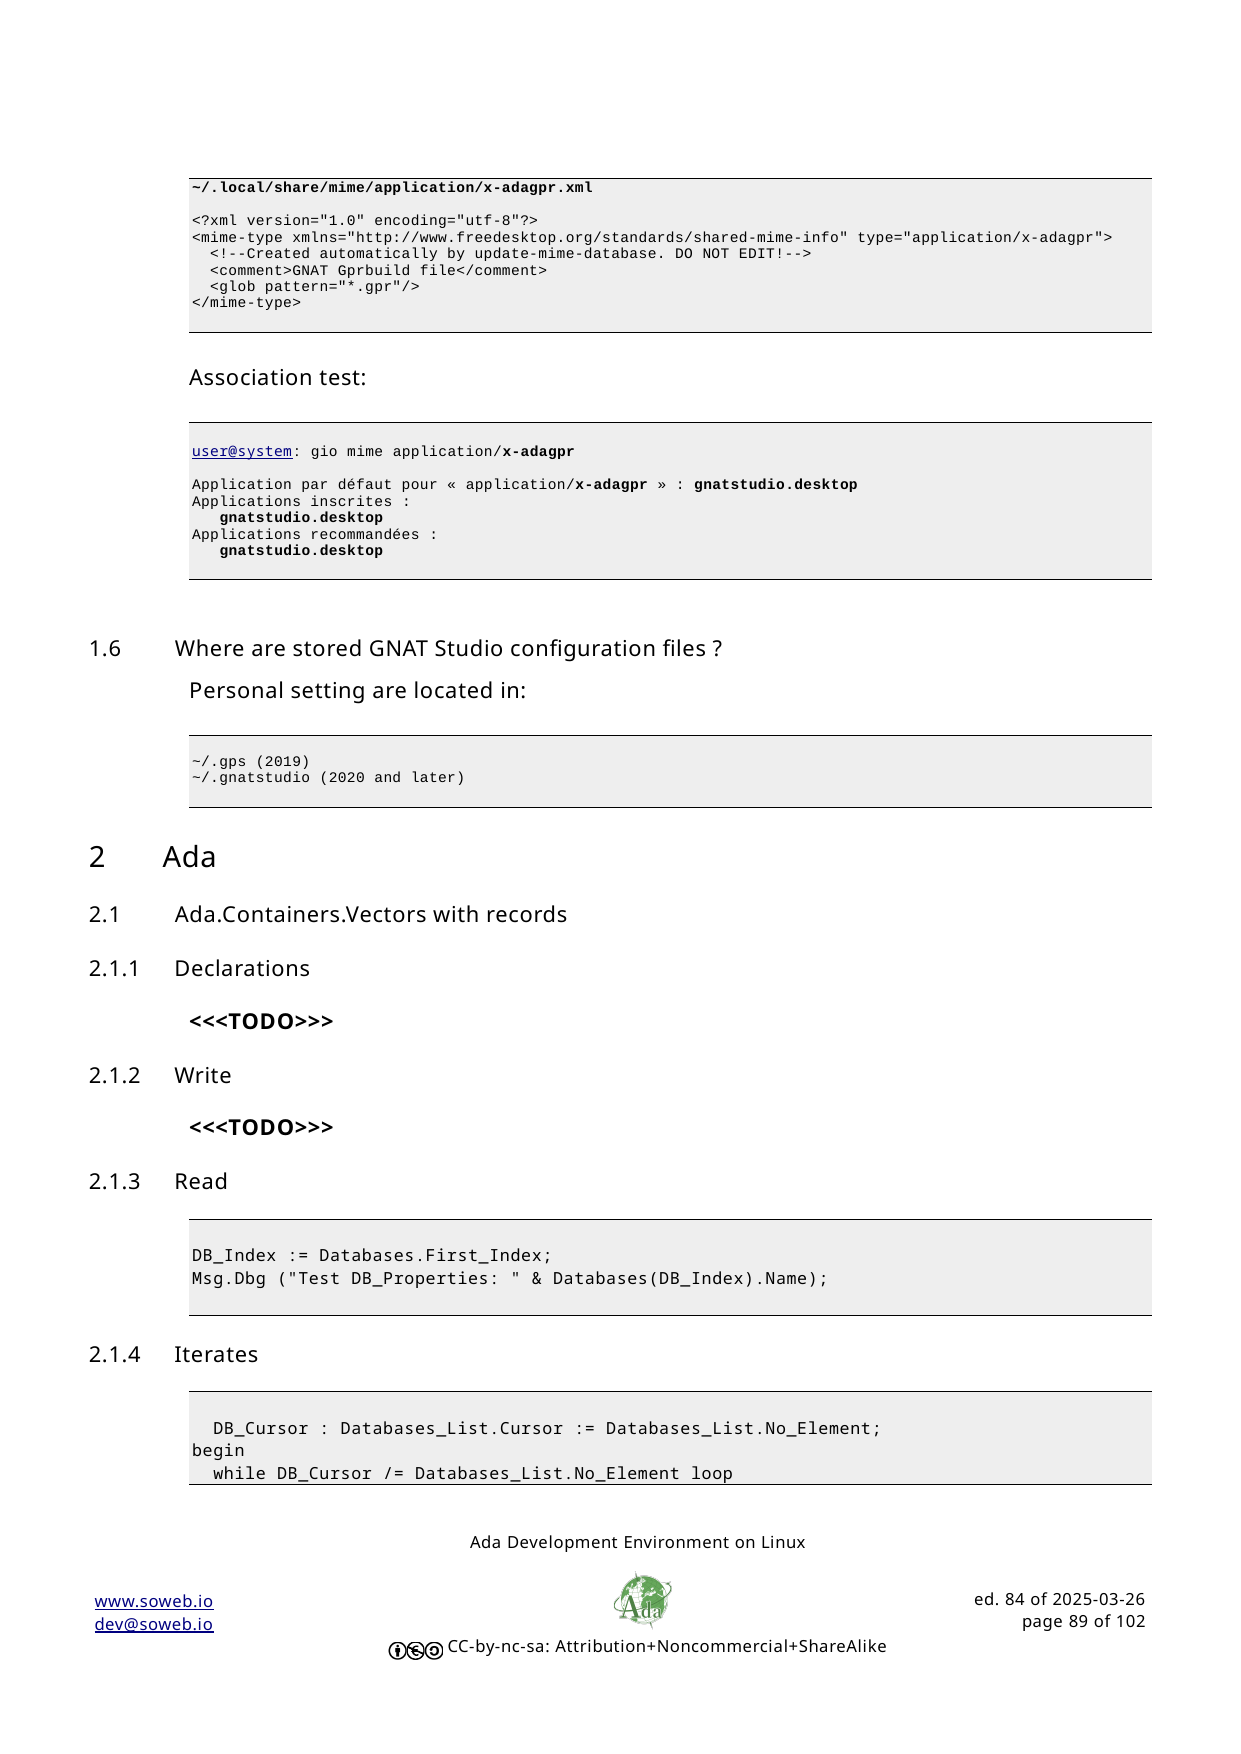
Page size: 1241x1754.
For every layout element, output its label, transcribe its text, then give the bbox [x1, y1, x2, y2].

text Association test: [189, 362, 1152, 392]
list DB_Index := Databases.First_Index; [189, 1220, 1152, 1264]
subtitle Ada [88, 836, 1152, 876]
list <glob pattern="*.gpr"/> [189, 276, 1152, 293]
list ~/.gps (2019) [189, 736, 1152, 768]
list Applications inscrites : [189, 491, 1152, 508]
list <!--Created automatically by update-mime-database. DO NOT EDIT!--> [189, 243, 1152, 260]
picture [388, 1642, 443, 1660]
list ~/.local/share/mime/application/x-adagpr.xml <?xml version="1.0" encoding="utf-8"?> [189, 179, 1152, 227]
subtitle Where are stored GNAT Studio configuration files ? [88, 633, 1152, 663]
picture [613, 1571, 672, 1630]
list <mime-type xmlns="http://www.freedesktop.org/standards/shared-mime-info" type="application/x-adagpr"> [189, 227, 1152, 243]
list Application par défaut pour « application/x-adagpr » : gnatstudio.desktop [189, 458, 1152, 491]
subtitle Read [88, 1166, 1152, 1207]
list DB_Cursor : Databases_List.Cursor := Databases_List.No_Element; [189, 1392, 1152, 1436]
list <comment>GNAT Gprbuild file</comment> [189, 260, 1152, 276]
text Personal setting are located in: [189, 675, 1152, 705]
list Msg.Dbg ("Test DB_Properties: " & Databases(DB_Index).Name); [189, 1264, 1152, 1315]
text <<<TODO>>> [189, 1006, 1152, 1036]
list gnatstudio.desktop [189, 541, 1152, 579]
subtitle Iterates [88, 1338, 1152, 1379]
subtitle Write [88, 1059, 1152, 1101]
subtitle Declarations [88, 953, 1152, 994]
list </mime-type> [189, 293, 1152, 332]
list ~/.gnatstudio (2020 and later) [189, 768, 1152, 807]
list begin [189, 1436, 1152, 1459]
subtitle Ada.Containers.Vectors with records [88, 899, 1152, 929]
list gnatstudio.desktop [189, 508, 1152, 524]
list while DB_Cursor /= Databases_List.No_Element loop [189, 1459, 1152, 1484]
list user@system: gio mime application/x-adagpr [189, 438, 1152, 458]
list Applications recommandées : [189, 524, 1152, 541]
text <<<TODO>>> [189, 1112, 1152, 1142]
